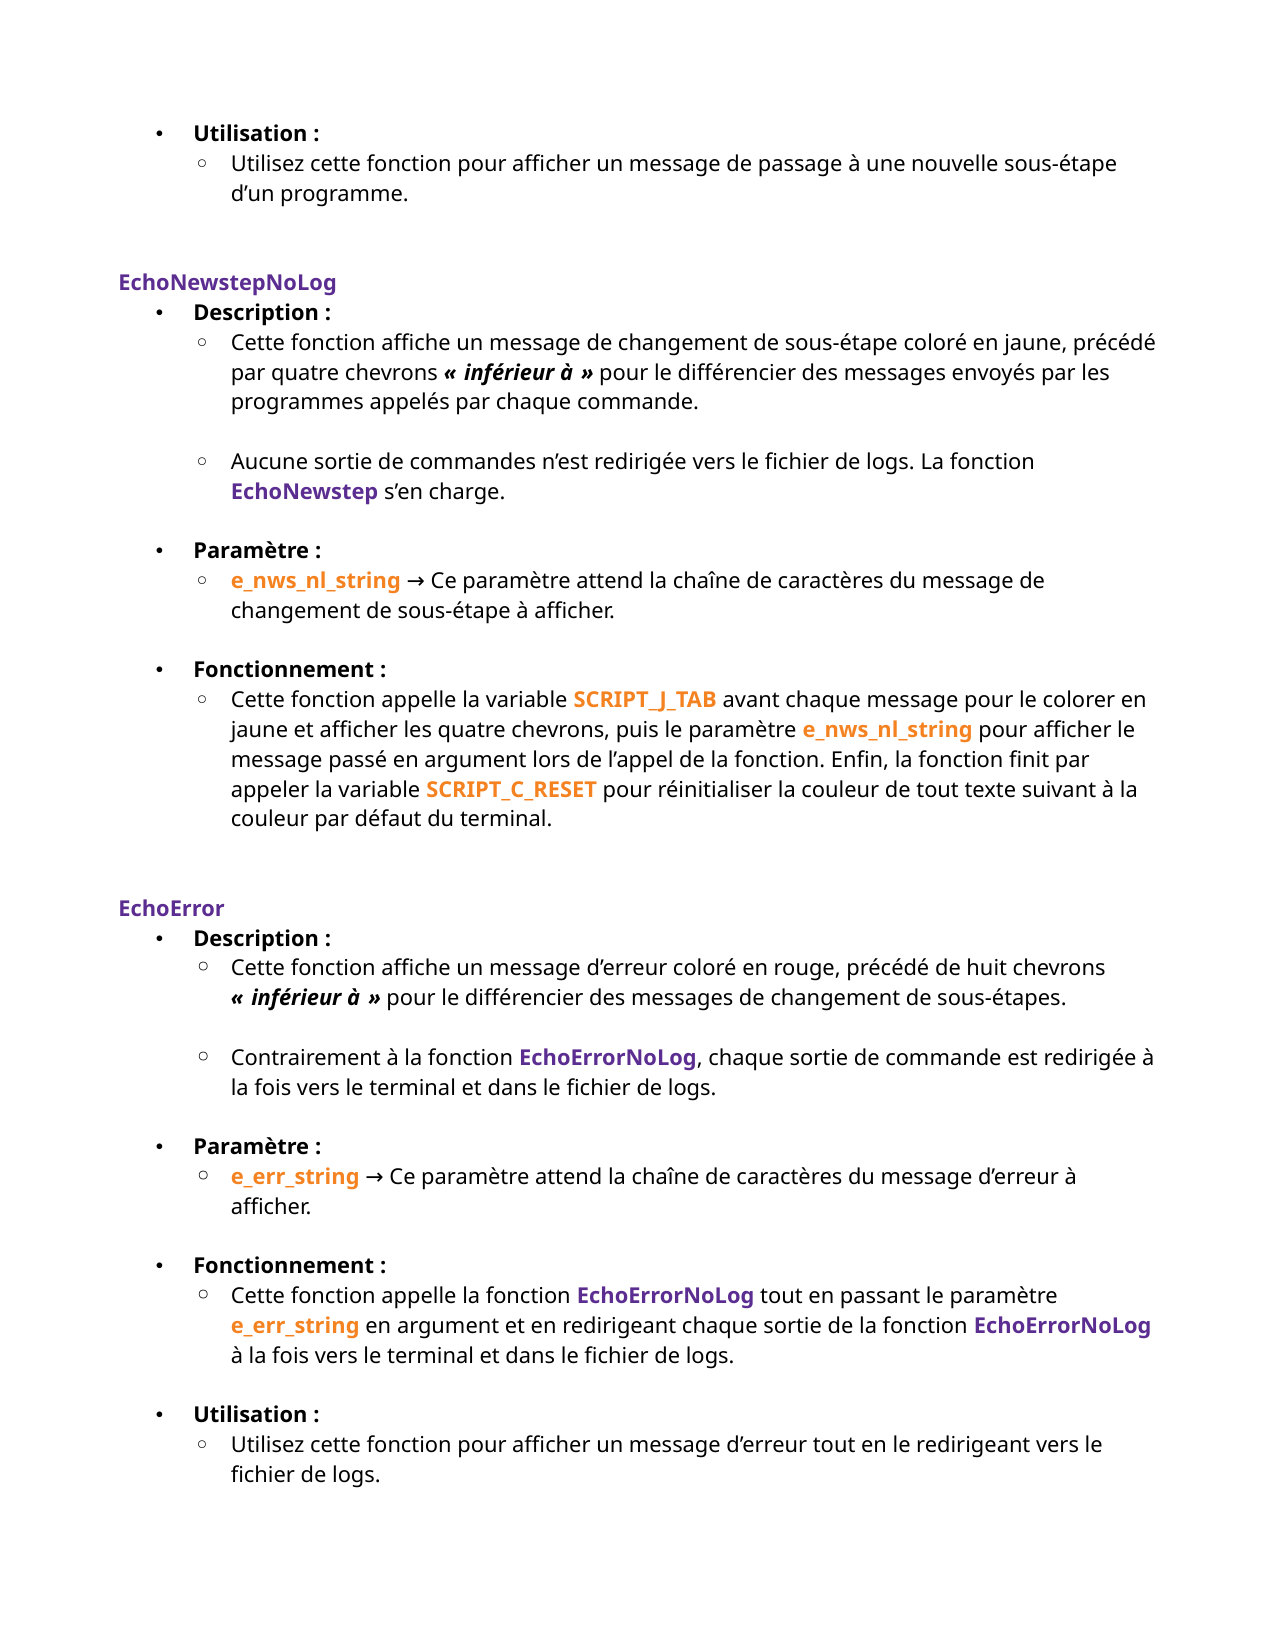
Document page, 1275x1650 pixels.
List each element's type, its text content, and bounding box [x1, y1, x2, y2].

list Fonctionnement : [156, 654, 1157, 684]
list Cette fonction appelle la fonction EchoErrorNoLog tout en passant le paramètre e_err_string en argument et en redirigeant chaque sortie de la fonction EchoErrorNoLog à la fois vers le terminal et dans le fichier de logs. [193, 1280, 1157, 1369]
list Cette fonction appelle la variable SCRIPT_J_TAB avant chaque message pour le colorer en jaune et afficher les quatre chevrons, puis le paramètre e_nws_nl_string pour afficher le message passé en argument lors de l’appel de la fonction. Enfin, la fonction finit par appeler la variable SCRIPT_C_RESET pour réinitialiser la couleur de tout texte suivant à la couleur par défaut du terminal. [193, 684, 1157, 833]
list Paramètre : [156, 535, 1157, 565]
list Fonctionnement : [156, 1250, 1157, 1280]
list Utilisez cette fonction pour afficher un message de passage à une nouvelle sous-étape d’un programme. [193, 148, 1157, 207]
list Utilisez cette fonction pour afficher un message d’erreur tout en le redirigeant vers le fichier de logs. [193, 1429, 1157, 1488]
text EchoNewstepNoLog [118, 267, 1157, 297]
text EchoError [118, 893, 1157, 922]
list Cette fonction affiche un message de changement de sous-étape coloré en jaune, précédé par quatre chevrons « inférieur à » pour le différencier des messages envoyés par les programmes appelés par chaque commande. [193, 327, 1157, 416]
list e_nws_nl_string → Ce paramètre attend la chaîne de caractères du message de changement de sous-étape à afficher. [193, 565, 1157, 624]
list Description : [156, 922, 1157, 952]
list Paramètre : [156, 1131, 1157, 1161]
list Aucune sortie de commandes n’est redirigée vers le fichier de logs. La fonction EchoNewstep s’en charge. [193, 446, 1157, 505]
list Cette fonction affiche un message d’erreur coloré en rouge, précédé de huit chevrons « inférieur à » pour le différencier des messages de changement de sous-étapes. [193, 952, 1157, 1012]
list Utilisation : [156, 1399, 1157, 1429]
list Utilisation : [156, 118, 1157, 148]
list Contrairement à la fonction EchoErrorNoLog, chaque sortie de commande est redirigée à la fois vers le terminal et dans le fichier de logs. [193, 1042, 1157, 1101]
list Description : [156, 297, 1157, 327]
list e_err_string → Ce paramètre attend la chaîne de caractères du message d’erreur à afficher. [193, 1161, 1157, 1220]
